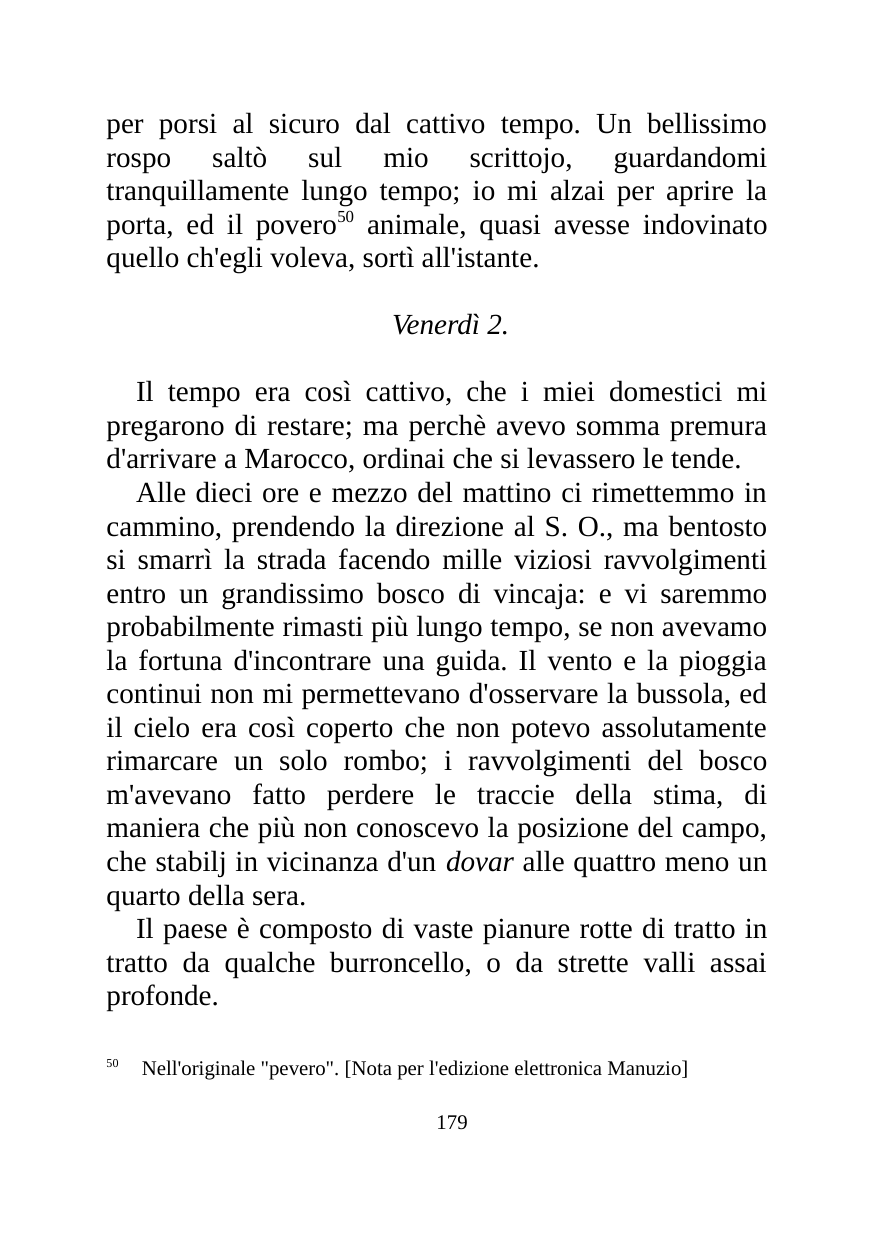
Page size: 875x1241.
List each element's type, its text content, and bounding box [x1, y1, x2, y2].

text per porsi al sicuro dal cattivo tempo. Un bellissimo rospo saltò sul mio scrittojo, guardandomi tranquillamente lungo tempo; io mi alzai per aprire la porta, ed il povero animale, quasi avesse indovinato quello ch'egli voleva, sortì all'istante. [106, 106, 768, 274]
text Venerdì 2. [106, 307, 768, 341]
text Alle dieci ore e mezzo del mattino ci rimettemmo in cammino, prendendo la direzione al S. O., ma bentosto si smarrì la strada facendo mille viziosi ravvolgimenti entro un grandissimo bosco di vincaja: e vi saremmo probabilmente rimasti più lungo tempo, se non avevamo la fortuna d'incontrare una guida. Il vento e la pioggia continui non mi permettevano d'osservare la bussola, ed il cielo era così coperto che non potevo assolutamente rimarcare un solo rombo; i ravvolgimenti del bosco m'avevano fatto perdere le traccie della stima, di maniera che più non conoscevo la posizione del campo, che stabilj in vicinanza d'un dovar alle quattro meno un quarto della sera. [106, 475, 768, 911]
text Nell'originale "pevero". [Nota per l'edizione elettronica Manuzio] [106, 1056, 768, 1080]
text Il paese è composto di vaste pianure rotte di tratto in tratto da qualche burroncello, o da strette valli assai profonde. [106, 911, 768, 1012]
text Il tempo era così cattivo, che i miei domestici mi pregarono di restare; ma perchè avevo somma premura d'arrivare a Marocco, ordinai che si levassero le tende. [106, 374, 768, 475]
